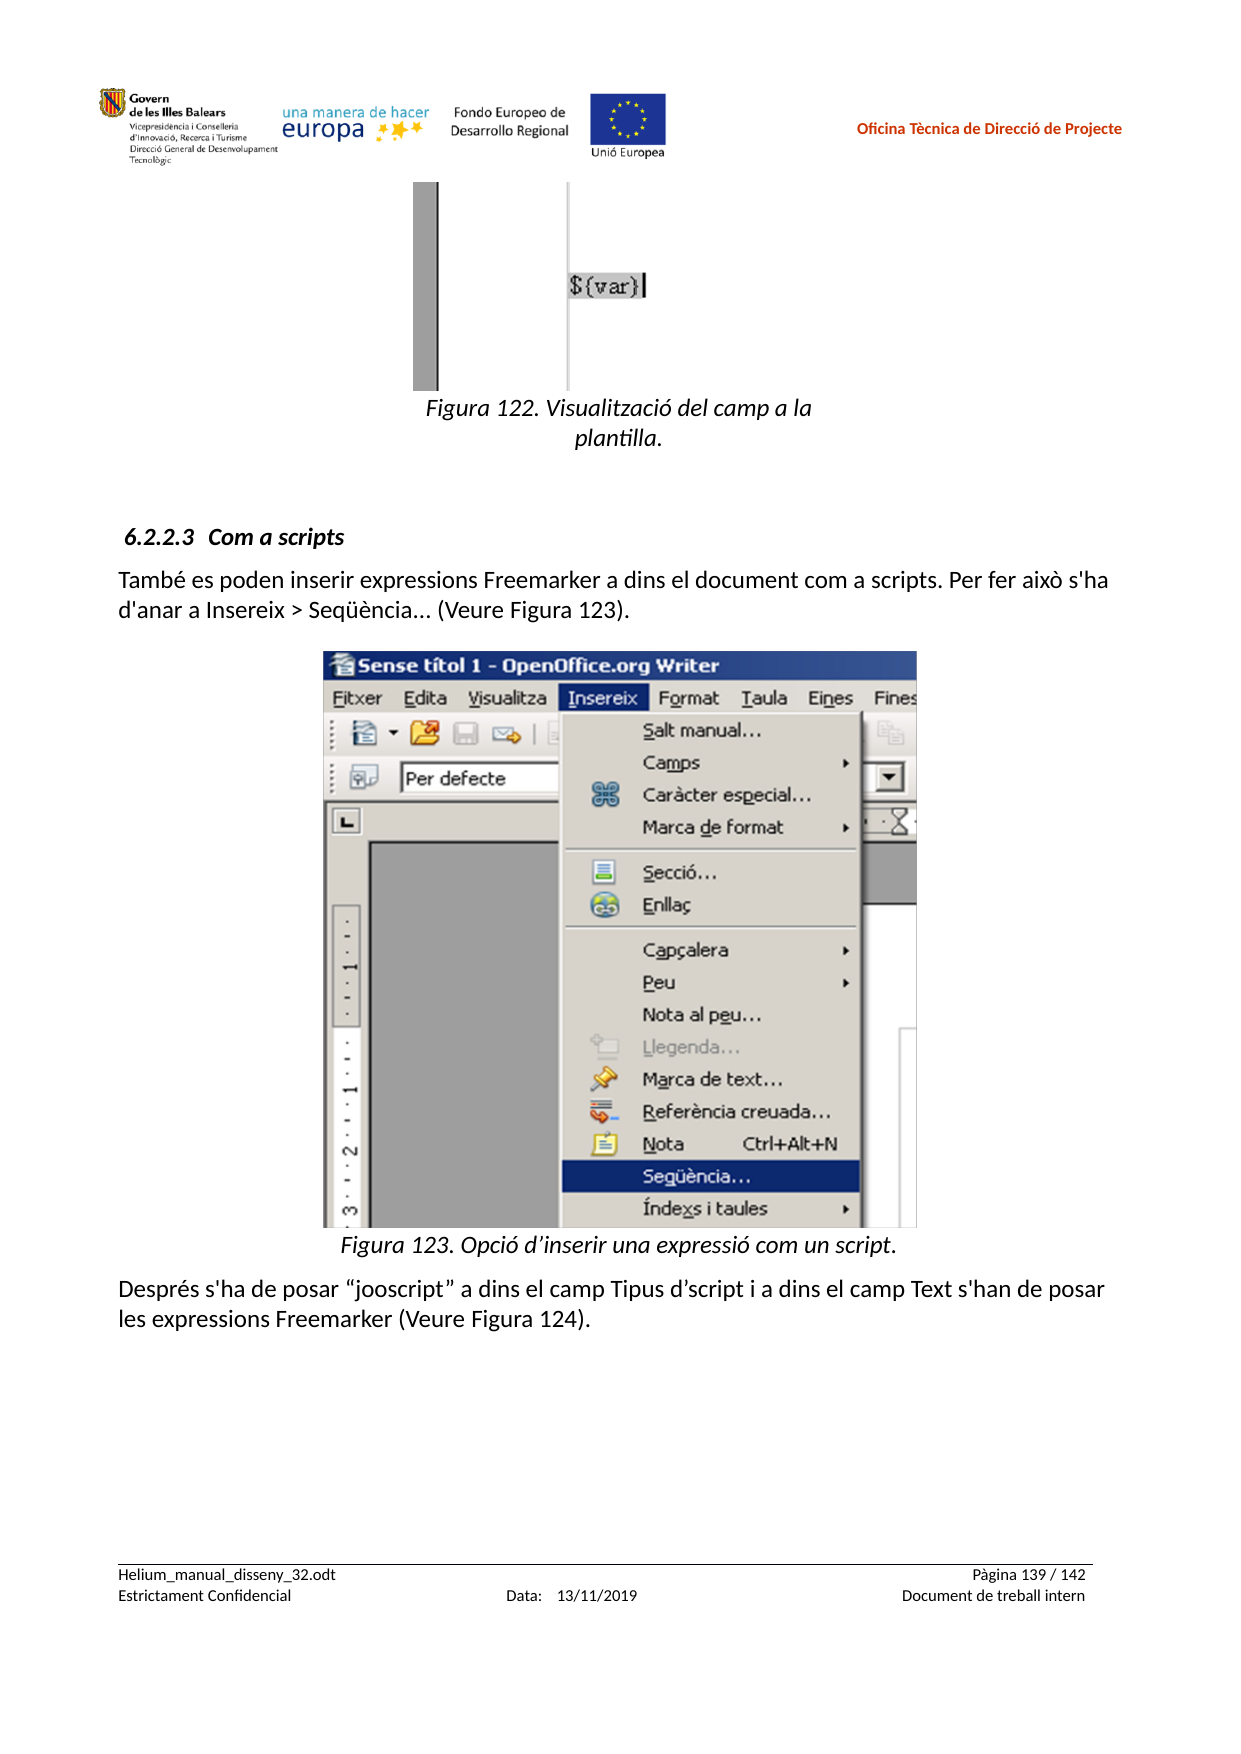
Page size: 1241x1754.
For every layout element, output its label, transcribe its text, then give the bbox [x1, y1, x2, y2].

text També es poden inserir expressions Freemarker a dins el document com a scripts. Per fer això s'ha d'anar a Insereix > Seqüència... (Veure Figura 123). [118, 564, 1122, 625]
text Figura 123. Opció d’inserir una expressió com un script. [281, 1230, 959, 1260]
picture [411, 180, 829, 392]
subtitle Com a scripts [118, 521, 1122, 551]
text Figura 122. Visualització del camp a la plantilla. [380, 392, 860, 453]
picture [321, 649, 919, 1230]
text Després s'ha de posar “jooscript” a dins el camp Tipus d’script i a dins el camp Text s'han de posar les expressions Freemarker (Veure Figura 124). [118, 637, 1122, 1334]
picture [99, 87, 668, 166]
